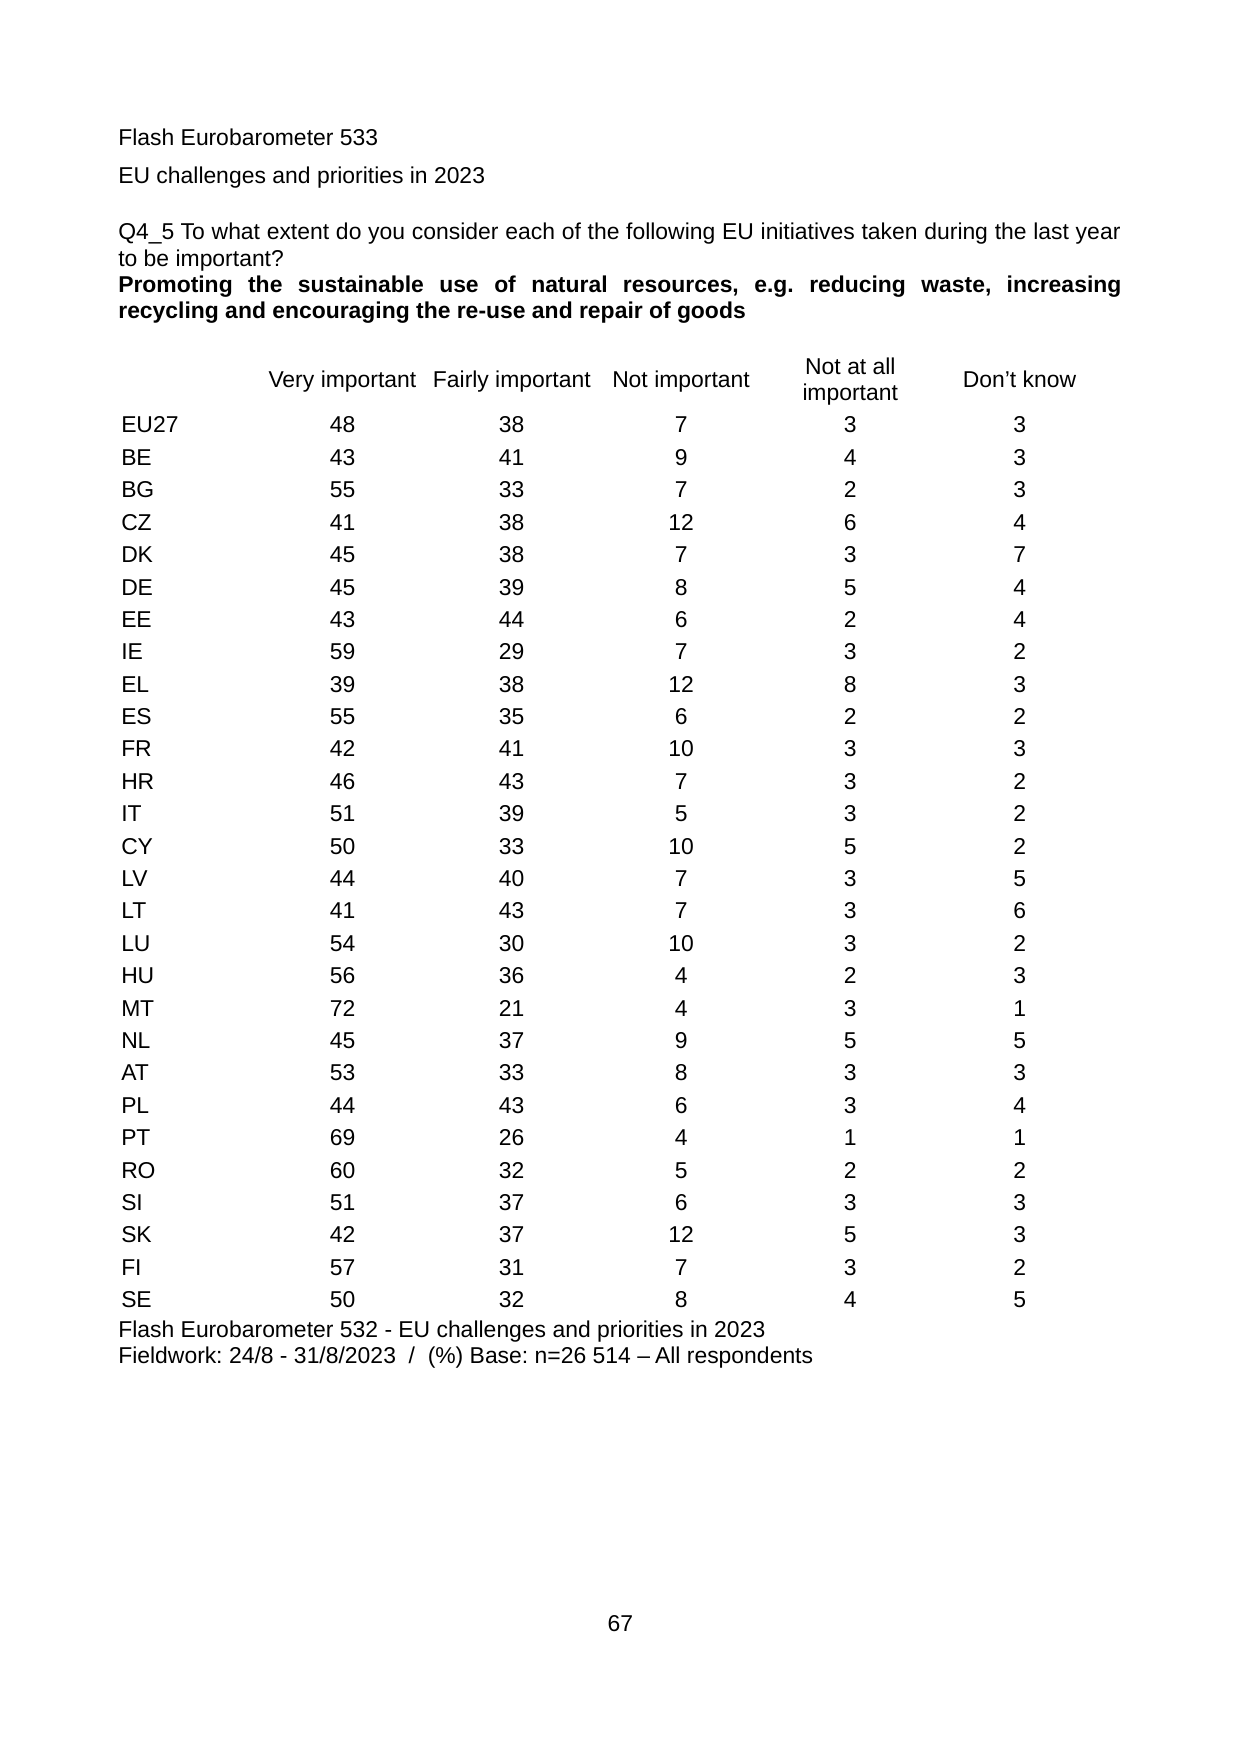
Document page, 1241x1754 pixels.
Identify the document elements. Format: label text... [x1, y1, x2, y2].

table_header Fairly important [427, 350, 596, 408]
table_cell 38 [427, 668, 596, 700]
table_cell 4 [596, 1121, 765, 1153]
table_cell 6 [935, 894, 1104, 927]
table_cell 2 [935, 1154, 1104, 1186]
table_cell 3 [765, 635, 935, 668]
table_cell 46 [258, 765, 427, 797]
table_cell 7 [596, 862, 765, 894]
table_cell 9 [596, 441, 765, 473]
table_cell DE [118, 570, 258, 603]
table_cell 3 [765, 1186, 935, 1218]
table_cell 43 [258, 603, 427, 635]
table_cell 39 [258, 668, 427, 700]
table_cell 1 [765, 1121, 935, 1153]
table_cell 12 [596, 506, 765, 538]
table_header Very important [258, 350, 427, 408]
table_cell 2 [765, 473, 935, 506]
table_cell 45 [258, 570, 427, 603]
table_cell 3 [765, 538, 935, 570]
table_cell 3 [765, 409, 935, 441]
table_cell 4 [935, 570, 1104, 603]
table_cell EL [118, 668, 258, 700]
table_cell AT [118, 1056, 258, 1089]
table_cell 3 [935, 473, 1104, 506]
table_cell 50 [258, 830, 427, 862]
table_cell SI [118, 1186, 258, 1218]
table_cell 55 [258, 473, 427, 506]
table_cell 44 [427, 603, 596, 635]
table_cell 4 [596, 992, 765, 1024]
table_cell 3 [765, 797, 935, 829]
table_cell 4 [765, 441, 935, 473]
table_cell 3 [935, 1218, 1104, 1251]
table_cell 7 [935, 538, 1104, 570]
table_cell 2 [935, 765, 1104, 797]
table_cell 72 [258, 992, 427, 1024]
table_cell 21 [427, 992, 596, 1024]
text Q4_5 To what extent do you consider each of the following EU initiatives taken during the last year to be important? [118, 218, 1122, 271]
table_cell 53 [258, 1056, 427, 1089]
table_cell BG [118, 473, 258, 506]
table_cell PT [118, 1121, 258, 1153]
table_cell 10 [596, 927, 765, 959]
table_cell CZ [118, 506, 258, 538]
table_cell 8 [765, 668, 935, 700]
table_cell 32 [427, 1283, 596, 1316]
table_cell IT [118, 797, 258, 829]
table_cell 37 [427, 1024, 596, 1056]
table_cell 4 [596, 959, 765, 992]
table_cell 3 [765, 733, 935, 765]
table_cell 8 [596, 1283, 765, 1316]
table_cell 36 [427, 959, 596, 992]
table_cell 38 [427, 538, 596, 570]
table_cell 3 [935, 1186, 1104, 1218]
table_cell 12 [596, 1218, 765, 1251]
table_cell SK [118, 1218, 258, 1251]
table_cell HU [118, 959, 258, 992]
table_cell 5 [596, 1154, 765, 1186]
table_cell 2 [765, 959, 935, 992]
text Fieldwork: 24/8 - 31/8/2023 / (%) Base: n=26 514 – All respondents [118, 1342, 1122, 1368]
table_cell 5 [765, 830, 935, 862]
table_cell 2 [935, 700, 1104, 732]
table_cell 8 [596, 570, 765, 603]
table_cell 3 [935, 959, 1104, 992]
table_cell 3 [935, 409, 1104, 441]
table_cell 7 [596, 635, 765, 668]
table_cell 12 [596, 668, 765, 700]
table_header Don’t know [935, 350, 1104, 408]
text Flash Eurobarometer 532 - EU challenges and priorities in 2023 [118, 1316, 1122, 1342]
table_cell 55 [258, 700, 427, 732]
table_cell BE [118, 441, 258, 473]
table_cell 44 [258, 862, 427, 894]
table_cell EE [118, 603, 258, 635]
table_cell RO [118, 1154, 258, 1186]
table_cell 6 [596, 603, 765, 635]
table_header [118, 350, 258, 408]
table_cell 3 [935, 733, 1104, 765]
table_cell 30 [427, 927, 596, 959]
table_cell 6 [596, 1186, 765, 1218]
table_cell 4 [935, 1089, 1104, 1121]
table_cell 54 [258, 927, 427, 959]
table_cell 3 [765, 894, 935, 927]
table_cell 10 [596, 830, 765, 862]
table_cell 5 [935, 862, 1104, 894]
table_cell 10 [596, 733, 765, 765]
table_cell 57 [258, 1251, 427, 1283]
table_cell 3 [935, 441, 1104, 473]
table_cell 29 [427, 635, 596, 668]
table_cell 7 [596, 473, 765, 506]
table_cell 33 [427, 473, 596, 506]
table_cell 2 [935, 830, 1104, 862]
table_cell 37 [427, 1186, 596, 1218]
table_cell 31 [427, 1251, 596, 1283]
table_cell 43 [427, 894, 596, 927]
table_cell 9 [596, 1024, 765, 1056]
table_cell 33 [427, 1056, 596, 1089]
table_cell 45 [258, 1024, 427, 1056]
table_header Not important [596, 350, 765, 408]
table_cell IE [118, 635, 258, 668]
table_cell 37 [427, 1218, 596, 1251]
table_header Not at all important [765, 350, 935, 408]
table_cell 38 [427, 506, 596, 538]
table_cell 39 [427, 797, 596, 829]
table_cell 3 [765, 765, 935, 797]
table_cell 6 [596, 1089, 765, 1121]
table_cell 5 [596, 797, 765, 829]
table_cell DK [118, 538, 258, 570]
table_cell 2 [935, 797, 1104, 829]
table_cell EU27 [118, 409, 258, 441]
table_cell FR [118, 733, 258, 765]
table_cell SE [118, 1283, 258, 1316]
table_cell 35 [427, 700, 596, 732]
table_cell 69 [258, 1121, 427, 1153]
table_cell 8 [596, 1056, 765, 1089]
table_cell 3 [765, 1251, 935, 1283]
table_cell 7 [596, 409, 765, 441]
table_cell 3 [765, 1056, 935, 1089]
table_cell 1 [935, 1121, 1104, 1153]
table_cell 50 [258, 1283, 427, 1316]
table_cell 2 [935, 1251, 1104, 1283]
table_cell 6 [765, 506, 935, 538]
table_cell 4 [935, 506, 1104, 538]
table_cell 3 [765, 862, 935, 894]
table_cell 2 [935, 927, 1104, 959]
table_cell PL [118, 1089, 258, 1121]
table_cell 1 [935, 992, 1104, 1024]
table_cell 38 [427, 409, 596, 441]
text Promoting the sustainable use of natural resources, e.g. reducing waste, increasing recycling and encouraging the re-use and repair of goods [118, 271, 1122, 323]
table_cell 5 [935, 1283, 1104, 1316]
table_cell 5 [765, 1024, 935, 1056]
table_cell 2 [765, 1154, 935, 1186]
table_cell 3 [765, 1089, 935, 1121]
table_cell 33 [427, 830, 596, 862]
table_cell 60 [258, 1154, 427, 1186]
table_cell 5 [935, 1024, 1104, 1056]
table_cell 3 [765, 992, 935, 1024]
table_cell 26 [427, 1121, 596, 1153]
table_cell 56 [258, 959, 427, 992]
table_cell 42 [258, 1218, 427, 1251]
table_cell 3 [765, 927, 935, 959]
table_cell 7 [596, 765, 765, 797]
table_cell 43 [258, 441, 427, 473]
table_cell 2 [765, 700, 935, 732]
table_cell 39 [427, 570, 596, 603]
table_cell 45 [258, 538, 427, 570]
table_cell 40 [427, 862, 596, 894]
table_cell 2 [765, 603, 935, 635]
table_cell 41 [427, 441, 596, 473]
table_cell LT [118, 894, 258, 927]
table_cell 43 [427, 1089, 596, 1121]
table_cell LU [118, 927, 258, 959]
table_cell 48 [258, 409, 427, 441]
table_cell 59 [258, 635, 427, 668]
table_cell 5 [765, 1218, 935, 1251]
table_cell MT [118, 992, 258, 1024]
table_cell 51 [258, 797, 427, 829]
table_cell 3 [935, 668, 1104, 700]
table_cell 51 [258, 1186, 427, 1218]
table_cell 7 [596, 1251, 765, 1283]
table_cell HR [118, 765, 258, 797]
table_cell 41 [258, 894, 427, 927]
table_cell 41 [427, 733, 596, 765]
table_cell 43 [427, 765, 596, 797]
table_cell CY [118, 830, 258, 862]
table_cell 2 [935, 635, 1104, 668]
table_cell 5 [765, 570, 935, 603]
table_cell 32 [427, 1154, 596, 1186]
table_cell 6 [596, 700, 765, 732]
table_cell 44 [258, 1089, 427, 1121]
table_cell 4 [935, 603, 1104, 635]
table_cell 7 [596, 538, 765, 570]
table_cell ES [118, 700, 258, 732]
table_cell 3 [935, 1056, 1104, 1089]
table_cell 4 [765, 1283, 935, 1316]
table_cell 7 [596, 894, 765, 927]
table_cell 41 [258, 506, 427, 538]
table_cell LV [118, 862, 258, 894]
table_cell NL [118, 1024, 258, 1056]
table_cell 42 [258, 733, 427, 765]
table_cell FI [118, 1251, 258, 1283]
